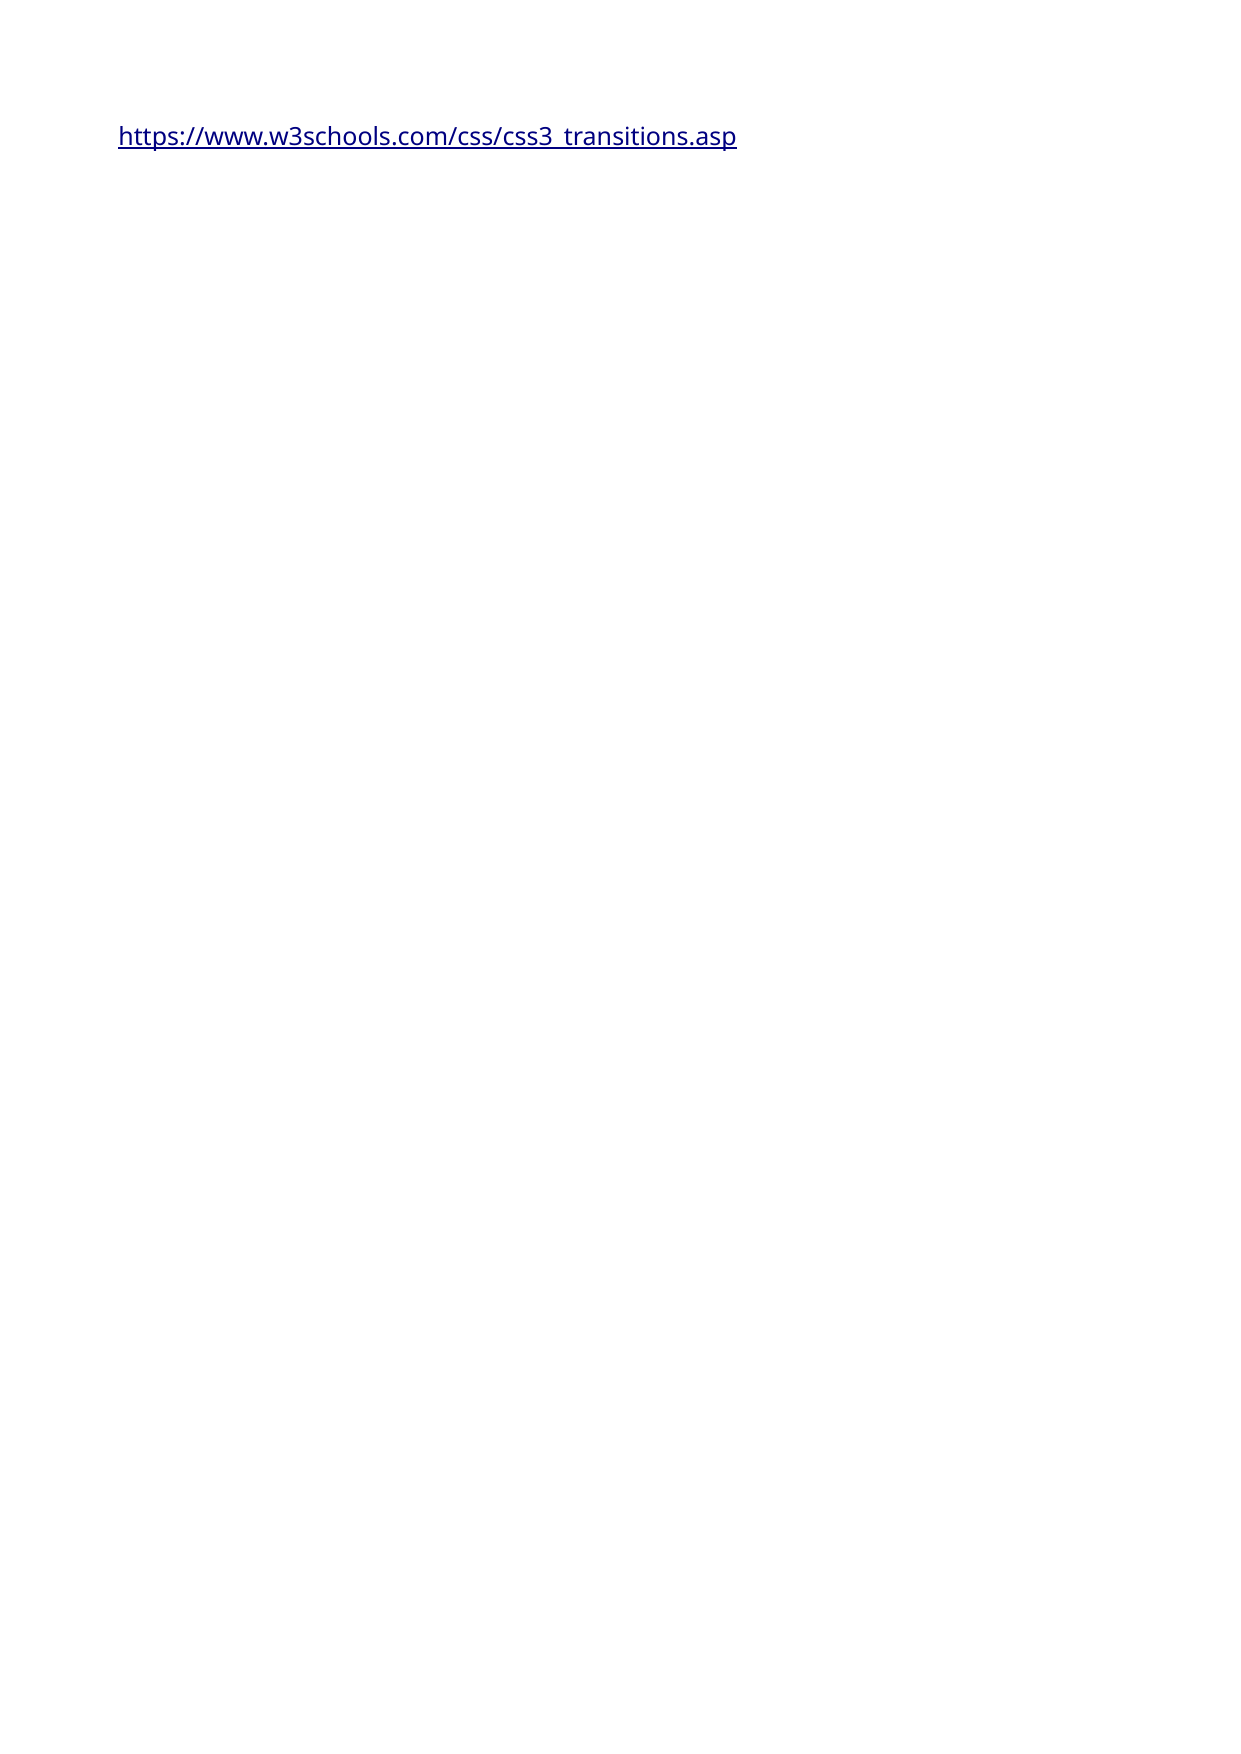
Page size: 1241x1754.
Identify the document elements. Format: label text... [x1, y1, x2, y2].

text https://www.w3schools.com/css/css3_transitions.asp [118, 118, 1122, 152]
